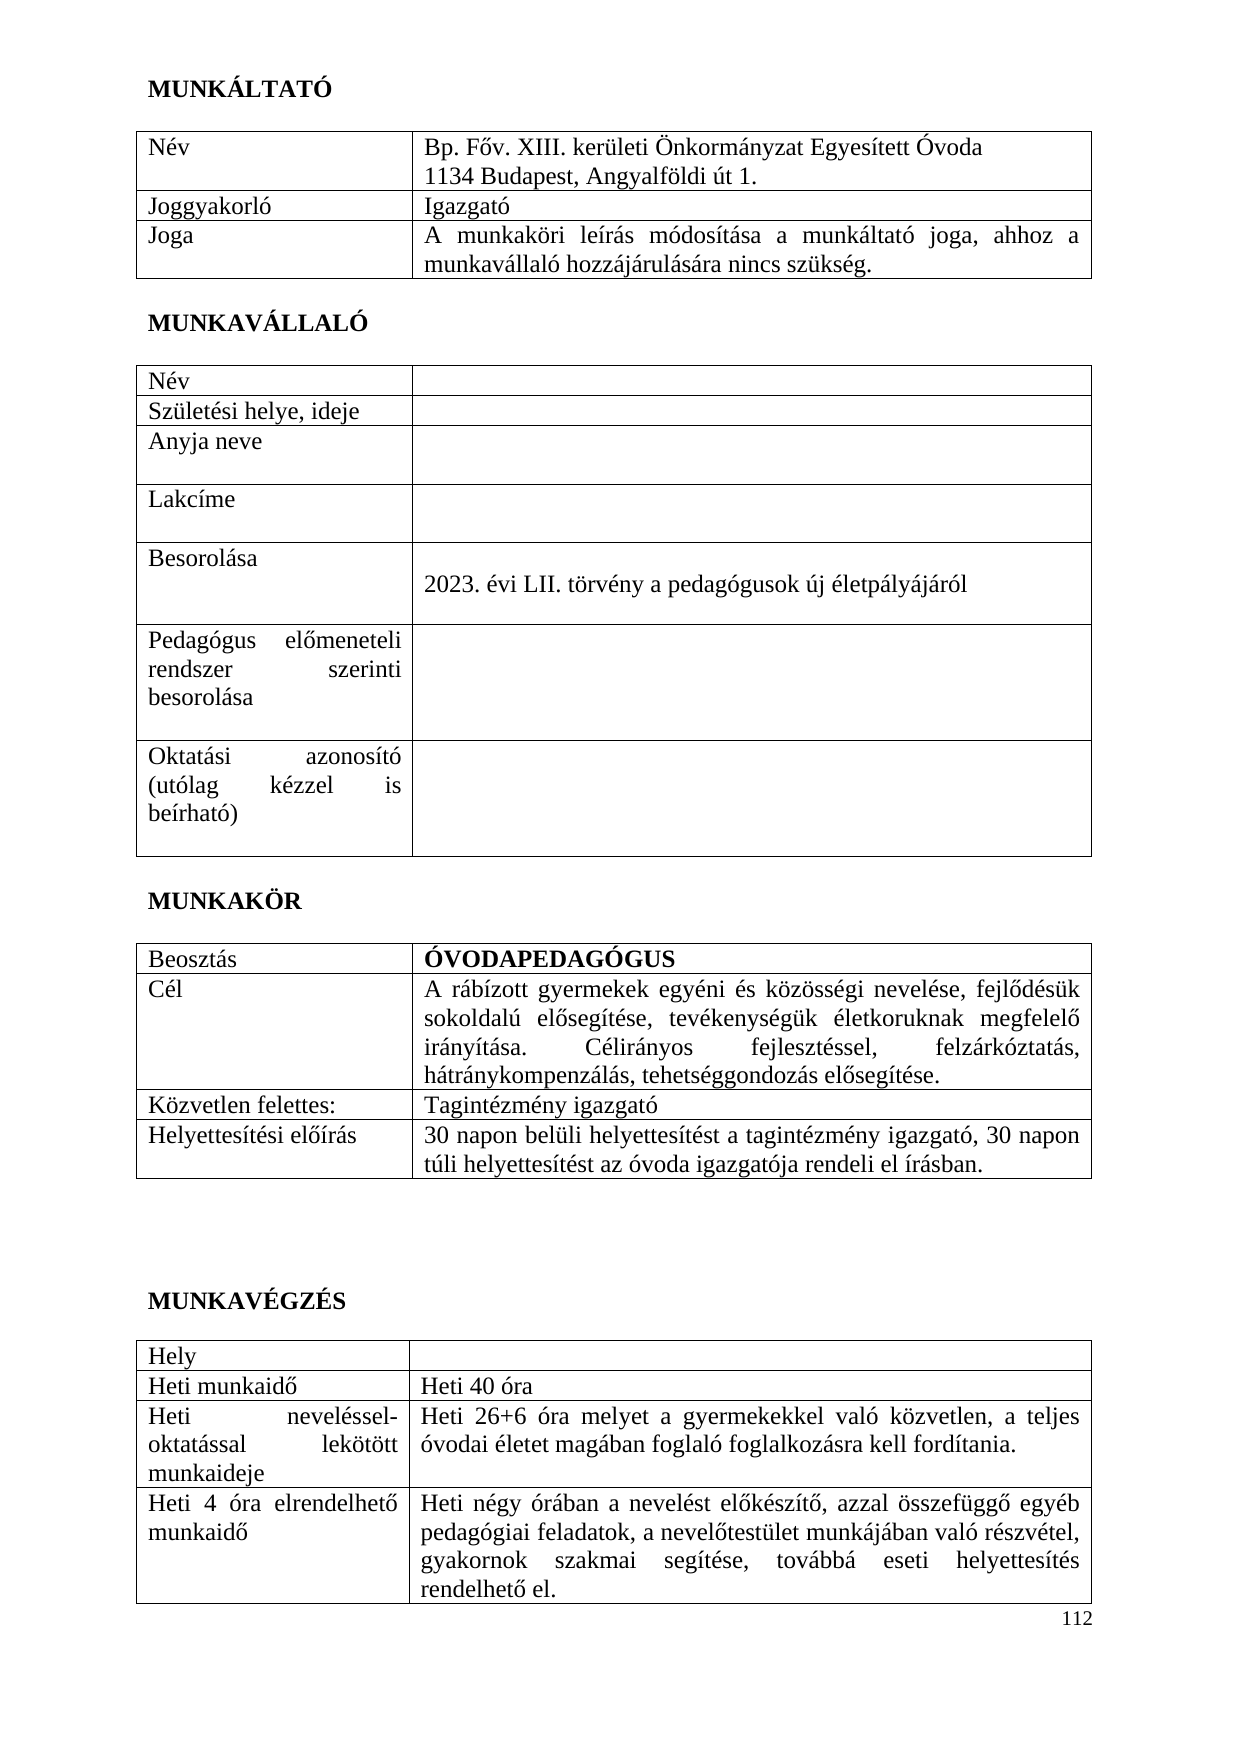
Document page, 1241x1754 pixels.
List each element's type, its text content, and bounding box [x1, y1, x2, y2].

table_header Név [137, 132, 412, 190]
text MUNKÁLTATÓ [148, 74, 1093, 102]
table_cell Besorolása [137, 543, 412, 624]
table_cell 2023. évi LII. törvény a pedagógusok új életpályájáról [413, 543, 1091, 624]
table_cell Joga [137, 221, 412, 278]
table_header Név [137, 366, 412, 395]
table_cell Születési helye, ideje [137, 396, 412, 425]
table_cell Cél [137, 974, 412, 1089]
table_header Beosztás [137, 944, 412, 973]
table_cell Heti munkaidő [137, 1371, 409, 1400]
table_cell Helyettesítési előírás [137, 1120, 412, 1177]
table_cell Pedagógus előmeneteli rendszer szerinti besorolása [137, 625, 412, 740]
table_header Hely [137, 1341, 409, 1370]
table_cell Heti 4 óra elrendelhető munkaidő [137, 1488, 409, 1603]
table_cell 30 napon belüli helyettesítést a tagintézmény igazgató, 30 napon túli helyettesítést az óvoda igazgatója rendeli el írásban. [413, 1120, 1091, 1177]
table_cell Oktatási azonosító (utólag kézzel is beírható) [137, 741, 412, 856]
table_cell Joggyakorló [137, 191, 412, 219]
table_cell Heti 40 óra [410, 1371, 1091, 1400]
table_cell Tagintézmény igazgató [413, 1090, 1091, 1119]
table_cell [413, 426, 1091, 483]
table_cell A rábízott gyermekek egyéni és közösségi nevelése, fejlődésük sokoldalú elősegítése, tevékenységük életkoruknak megfelelő irányítása. Célirányos fejlesztéssel, felzárkóztatás, hátránykompenzálás, tehetséggondozás elősegítése. [413, 974, 1091, 1089]
table_cell Lakcíme [137, 485, 412, 542]
table_cell Anyja neve [137, 426, 412, 483]
table_cell A munkaköri leírás módosítása a munkáltató joga, ahhoz a munkavállaló hozzájárulására nincs szükség. [413, 221, 1091, 278]
table_header [413, 366, 1091, 395]
table_cell [413, 625, 1091, 740]
table_cell Igazgató [413, 191, 1091, 219]
table_header Bp. Főv. XIII. kerületi Önkormányzat Egyesített Óvoda 1134 Budapest, Angyalföldi út 1. [413, 132, 1091, 190]
text MUNKAVÉGZÉS [148, 1286, 1093, 1315]
table_cell Közvetlen felettes: [137, 1090, 412, 1119]
table_header ÓVODAPEDAGÓGUS [413, 944, 1091, 973]
table_cell [413, 741, 1091, 856]
text MUNKAKÖR [148, 886, 1093, 914]
text MUNKAVÁLLALÓ [148, 308, 1093, 337]
table_cell Heti négy órában a nevelést előkészítő, azzal összefüggő egyéb pedagógiai feladatok, a nevelőtestület munkájában való részvétel, gyakornok szakmai segítése, továbbá eseti helyettesítés rendelhető el. [410, 1488, 1091, 1603]
table_cell [413, 396, 1091, 425]
table_cell Heti neveléssel-oktatással lekötött munkaideje [137, 1401, 409, 1487]
table_cell [413, 485, 1091, 542]
table_cell Heti 26+6 óra melyet a gyermekekkel való közvetlen, a teljes óvodai életet magában foglaló foglalkozásra kell fordítania. [410, 1401, 1091, 1487]
table_header [410, 1341, 1091, 1370]
